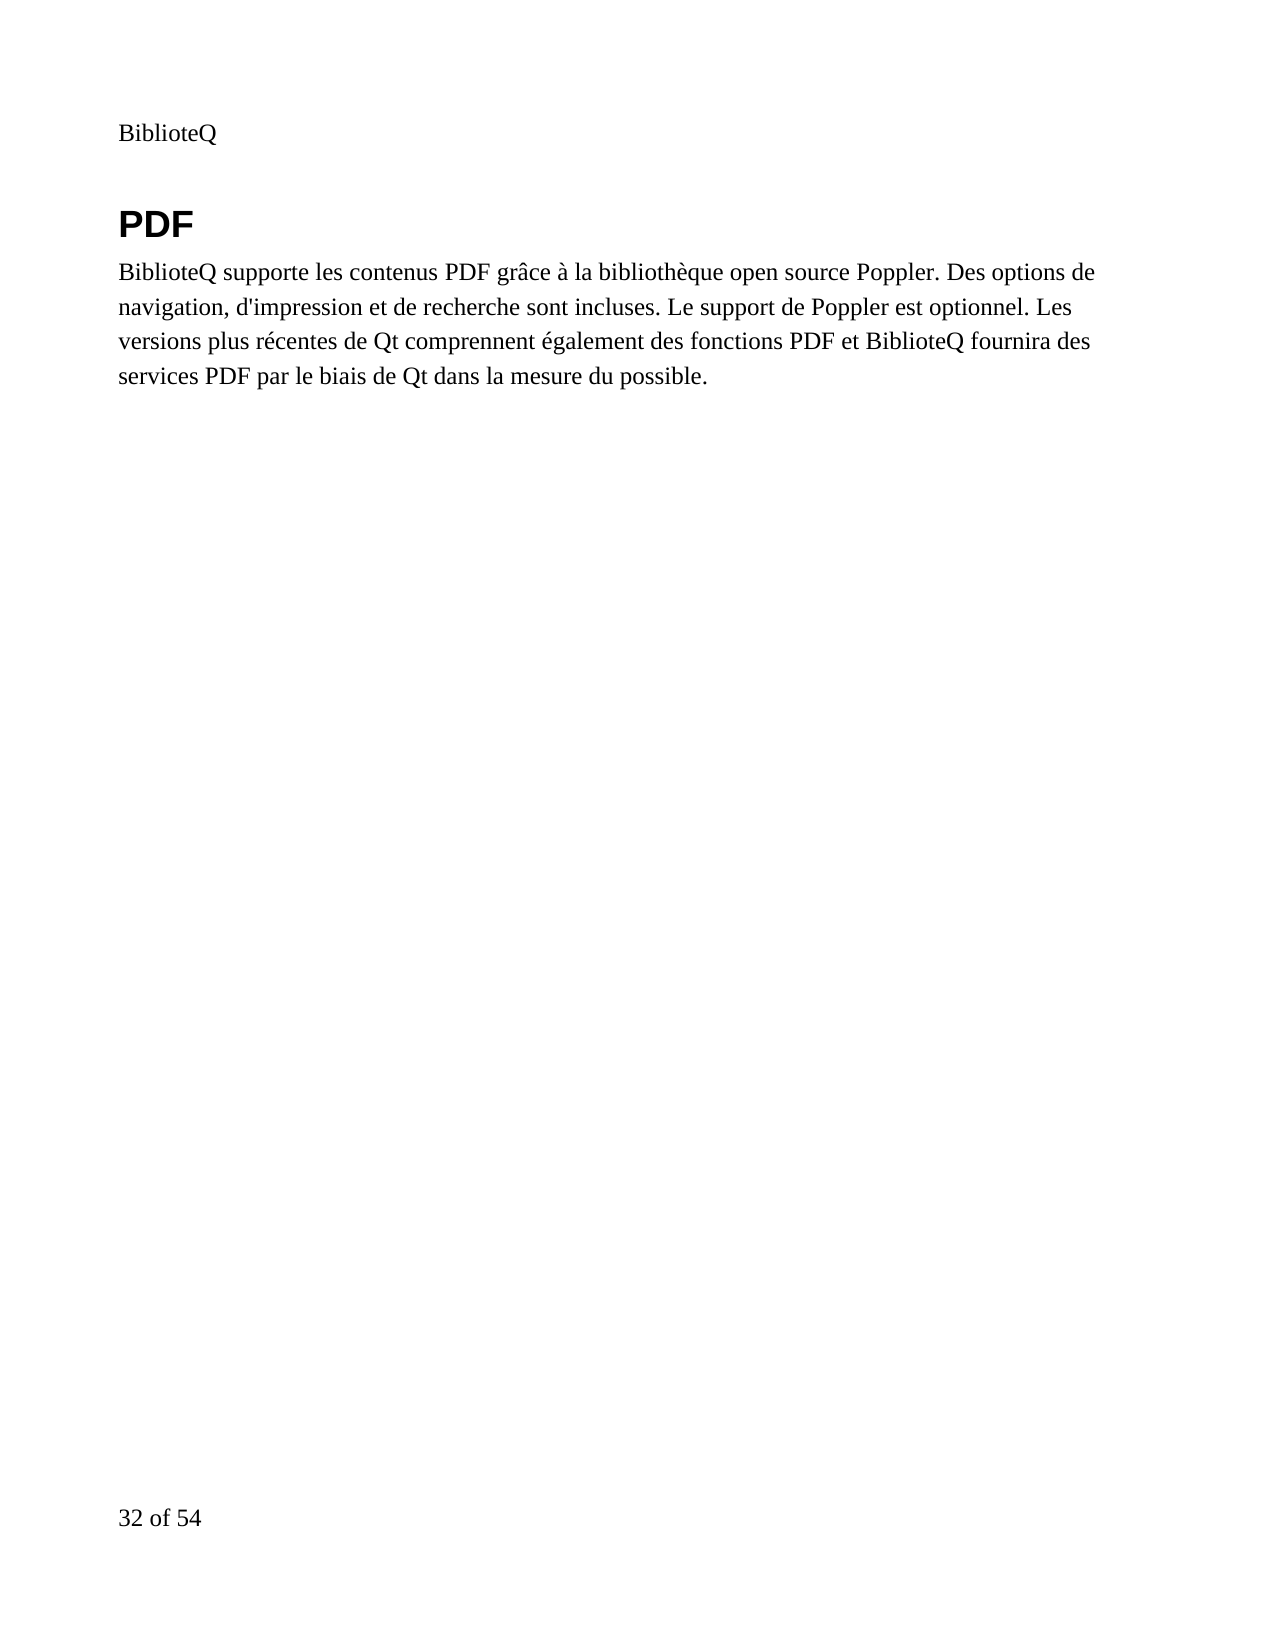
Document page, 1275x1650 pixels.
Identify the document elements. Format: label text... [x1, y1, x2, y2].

subtitle PDF [118, 201, 1157, 245]
text BiblioteQ supporte les contenus PDF grâce à la bibliothèque open source Poppler. Des options de navigation, d'impression et de recherche sont incluses. Le support de Poppler est optionnel. Les versions plus récentes de Qt comprennent également des fonctions PDF et BiblioteQ fournira des services PDF par le biais de Qt dans la mesure du possible. [118, 257, 1157, 390]
